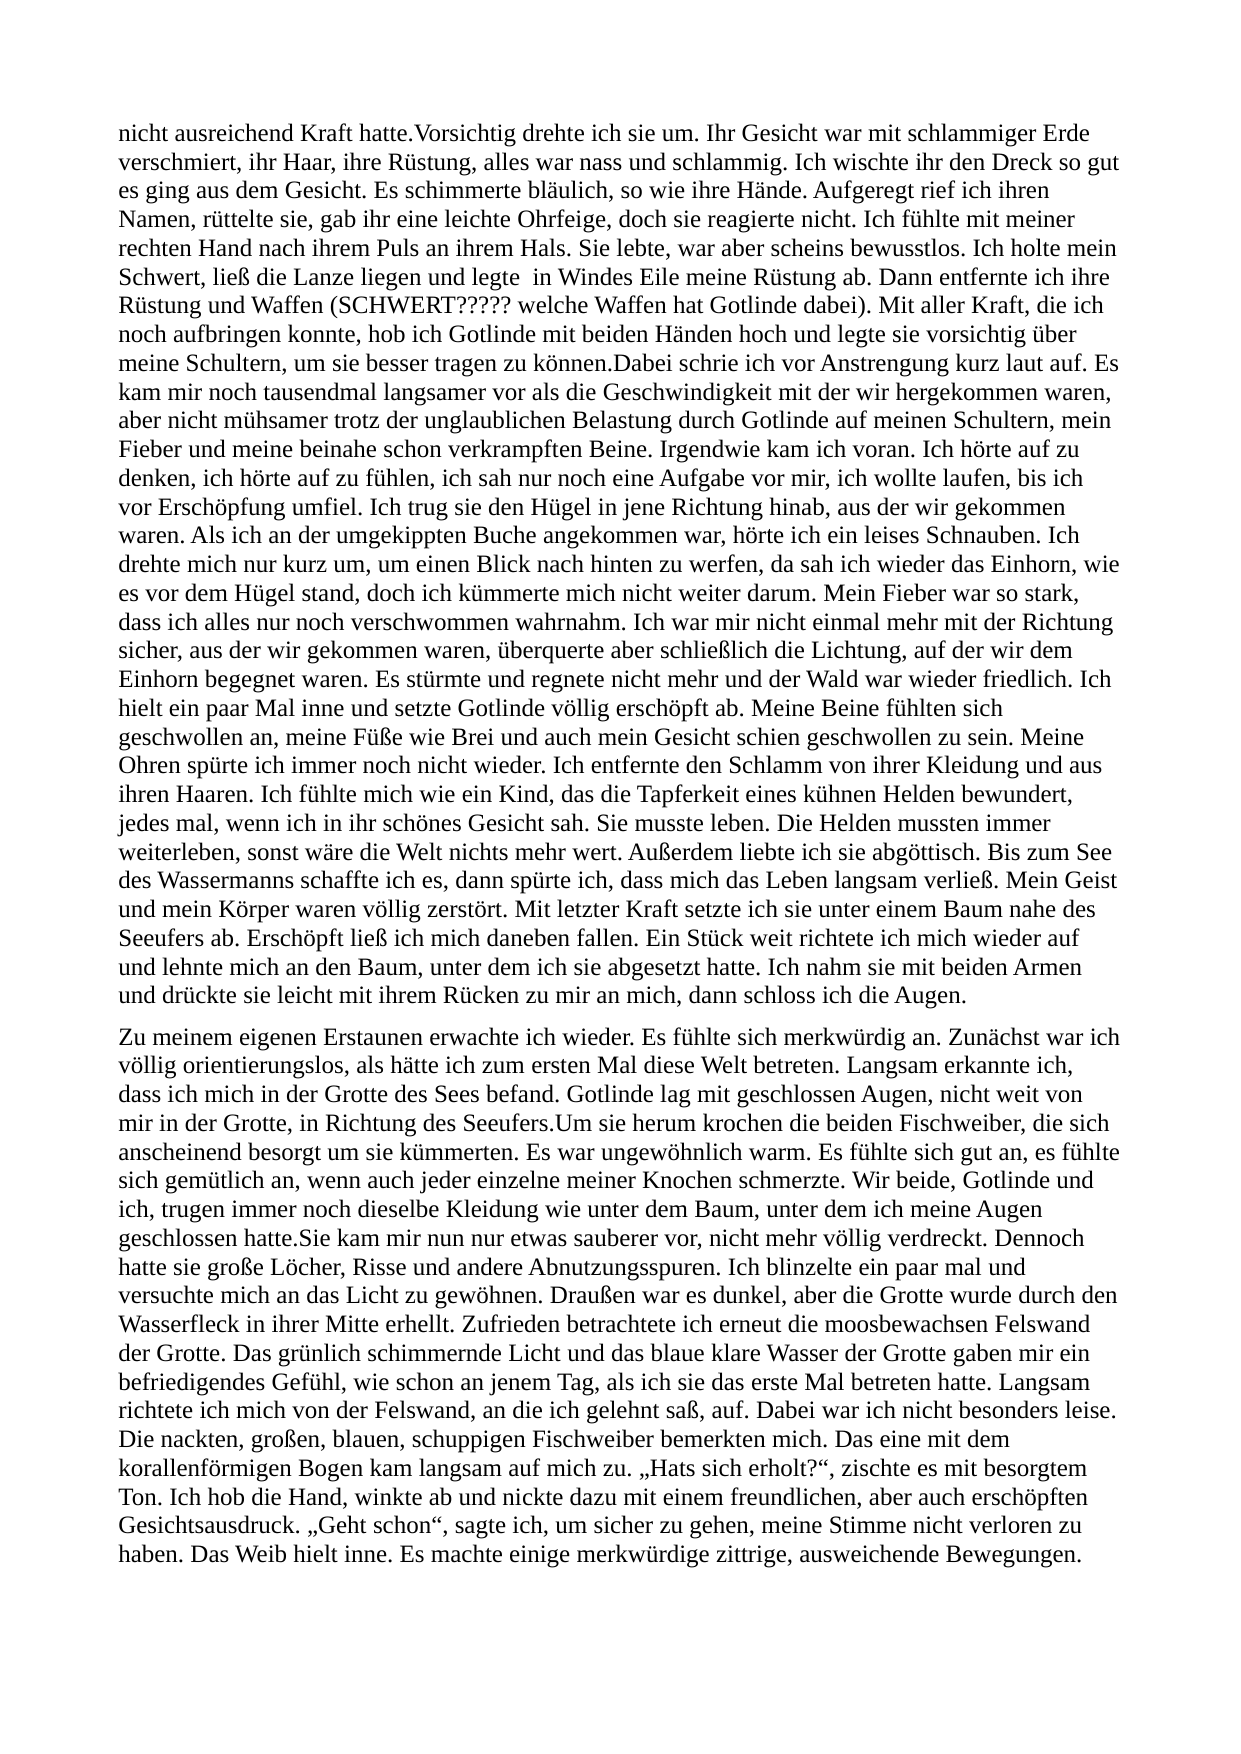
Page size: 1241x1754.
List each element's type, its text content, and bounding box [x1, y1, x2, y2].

text Zu meinem eigenen Erstaunen erwachte ich wieder. Es fühlte sich merkwürdig an. Zunächst war ich völlig orientierungslos, als hätte ich zum ersten Mal diese Welt betreten. Langsam erkannte ich, dass ich mich in der Grotte des Sees befand. Gotlinde lag mit geschlossen Augen, nicht weit von mir in der Grotte, in Richtung des Seeufers.Um sie herum krochen die beiden Fischweiber, die sich anscheinend besorgt um sie kümmerten. Es war ungewöhnlich warm. Es fühlte sich gut an, es fühlte sich gemütlich an, wenn auch jeder einzelne meiner Knochen schmerzte. Wir beide, Gotlinde und ich, trugen immer noch dieselbe Kleidung wie unter dem Baum, unter dem ich meine Augen geschlossen hatte.Sie kam mir nun nur etwas sauberer vor, nicht mehr völlig verdreckt. Dennoch hatte sie große Löcher, Risse und andere Abnutzungsspuren. Ich blinzelte ein paar mal und versuchte mich an das Licht zu gewöhnen. Draußen war es dunkel, aber die Grotte wurde durch den Wasserfleck in ihrer Mitte erhellt. Zufrieden betrachtete ich erneut die moosbewachsen Felswand der Grotte. Das grünlich schimmernde Licht und das blaue klare Wasser der Grotte gaben mir ein befriedigendes Gefühl, wie schon an jenem Tag, als ich sie das erste Mal betreten hatte. Langsam richtete ich mich von der Felswand, an die ich gelehnt saß, auf. Dabei war ich nicht besonders leise. Die nackten, großen, blauen, schuppigen Fischweiber bemerkten mich. Das eine mit dem korallenförmigen Bogen kam langsam auf mich zu. „Hats sich erholt?“, zischte es mit besorgtem Ton. Ich hob die Hand, winkte ab und nickte dazu mit einem freundlichen, aber auch erschöpften Gesichtsausdruck. „Geht schon“, sagte ich, um sicher zu gehen, meine Stimme nicht verloren zu haben. Das Weib hielt inne. Es machte einige merkwürdige zittrige, ausweichende Bewegungen. [118, 1022, 1122, 1568]
text nicht ausreichend Kraft hatte.Vorsichtig drehte ich sie um. Ihr Gesicht war mit schlammiger Erde verschmiert, ihr Haar, ihre Rüstung, alles war nass und schlammig. Ich wischte ihr den Dreck so gut es ging aus dem Gesicht. Es schimmerte bläulich, so wie ihre Hände. Aufgeregt rief ich ihren Namen, rüttelte sie, gab ihr eine leichte Ohrfeige, doch sie reagierte nicht. Ich fühlte mit meiner rechten Hand nach ihrem Puls an ihrem Hals. Sie lebte, war aber scheins bewusstlos. Ich holte mein Schwert, ließ die Lanze liegen und legte in Windes Eile meine Rüstung ab. Dann entfernte ich ihre Rüstung und Waffen (SCHWERT????? welche Waffen hat Gotlinde dabei). Mit aller Kraft, die ich noch aufbringen konnte, hob ich Gotlinde mit beiden Händen hoch und legte sie vorsichtig über meine Schultern, um sie besser tragen zu können.Dabei schrie ich vor Anstrengung kurz laut auf. Es kam mir noch tausendmal langsamer vor als die Geschwindigkeit mit der wir hergekommen waren, aber nicht mühsamer trotz der unglaublichen Belastung durch Gotlinde auf meinen Schultern, mein Fieber und meine beinahe schon verkrampften Beine. Irgendwie kam ich voran. Ich hörte auf zu denken, ich hörte auf zu fühlen, ich sah nur noch eine Aufgabe vor mir, ich wollte laufen, bis ich vor Erschöpfung umfiel. Ich trug sie den Hügel in jene Richtung hinab, aus der wir gekommen waren. Als ich an der umgekippten Buche angekommen war, hörte ich ein leises Schnauben. Ich drehte mich nur kurz um, um einen Blick nach hinten zu werfen, da sah ich wieder das Einhorn, wie es vor dem Hügel stand, doch ich kümmerte mich nicht weiter darum. Mein Fieber war so stark, dass ich alles nur noch verschwommen wahrnahm. Ich war mir nicht einmal mehr mit der Richtung sicher, aus der wir gekommen waren, überquerte aber schließlich die Lichtung, auf der wir dem Einhorn begegnet waren. Es stürmte und regnete nicht mehr und der Wald war wieder friedlich. Ich hielt ein paar Mal inne und setzte Gotlinde völlig erschöpft ab. Meine Beine fühlten sich geschwollen an, meine Füße wie Brei und auch mein Gesicht schien geschwollen zu sein. Meine Ohren spürte ich immer noch nicht wieder. Ich entfernte den Schlamm von ihrer Kleidung und aus ihren Haaren. Ich fühlte mich wie ein Kind, das die Tapferkeit eines kühnen Helden bewundert, jedes mal, wenn ich in ihr schönes Gesicht sah. Sie musste leben. Die Helden mussten immer weiterleben, sonst wäre die Welt nichts mehr wert. Außerdem liebte ich sie abgöttisch. Bis zum See des Wassermanns schaffte ich es, dann spürte ich, dass mich das Leben langsam verließ. Mein Geist und mein Körper waren völlig zerstört. Mit letzter Kraft setzte ich sie unter einem Baum nahe des Seeufers ab. Erschöpft ließ ich mich daneben fallen. Ein Stück weit richtete ich mich wieder auf und lehnte mich an den Baum, unter dem ich sie abgesetzt hatte. Ich nahm sie mit beiden Armen und drückte sie leicht mit ihrem Rücken zu mir an mich, dann schloss ich die Augen. [118, 118, 1122, 1009]
